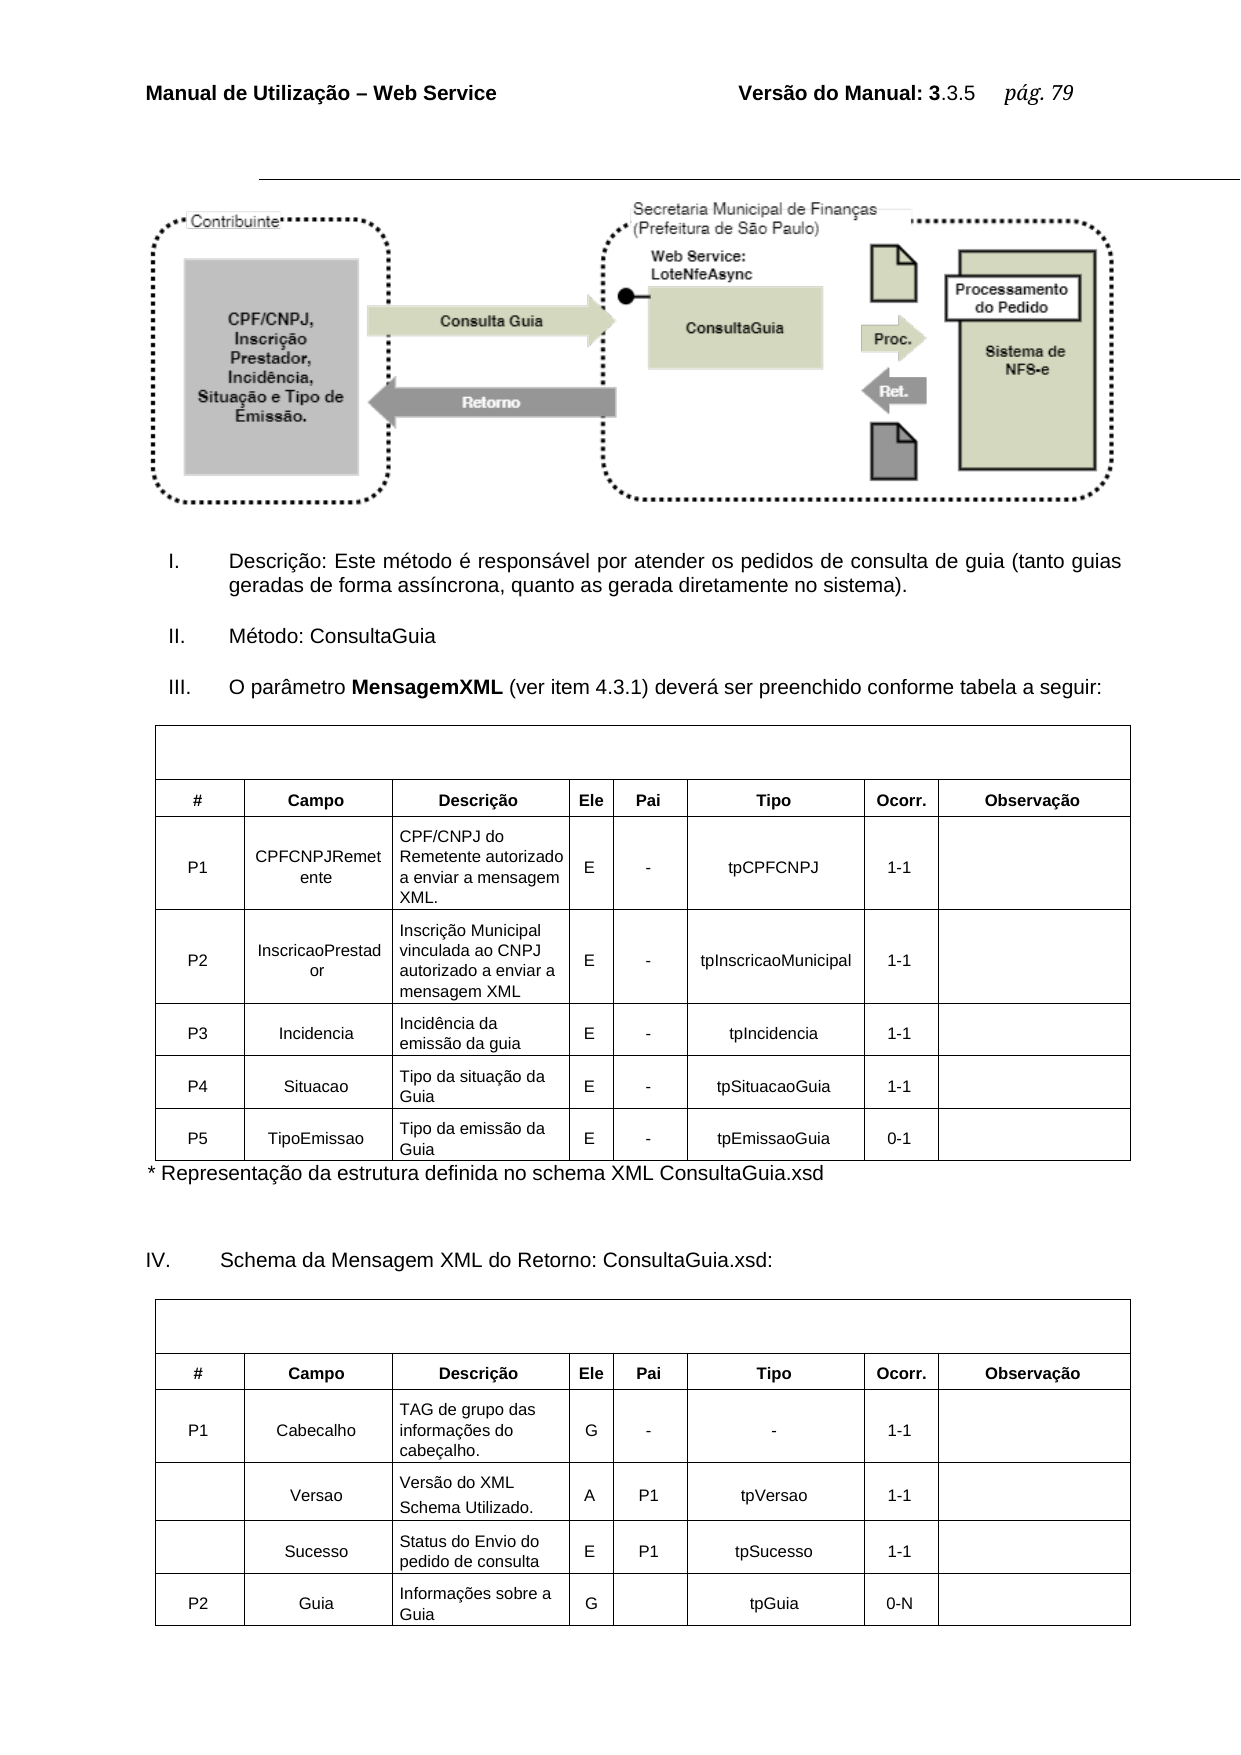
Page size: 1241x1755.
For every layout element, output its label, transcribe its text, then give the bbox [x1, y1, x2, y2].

table_header [939, 726, 1130, 779]
table_cell # [156, 1354, 244, 1389]
table_cell P1 [614, 1463, 687, 1520]
table_cell tpIncidencia [688, 1004, 864, 1055]
table_cell Tipo [688, 1354, 864, 1389]
table_cell - [614, 1004, 687, 1055]
table_cell 1-1 [865, 1463, 938, 1520]
table_cell G [570, 1390, 613, 1462]
table_cell 1-1 [865, 1056, 938, 1108]
table_cell [939, 1463, 1130, 1520]
table_cell # [156, 780, 244, 816]
text IV. Schema da Mensagem XML do Retorno: ConsultaGuia.xsd: [145, 1248, 1131, 1272]
table_cell Versao [245, 1463, 392, 1520]
list Método: ConsultaGuia [168, 624, 1123, 648]
table_header [156, 1300, 244, 1352]
table_cell TipoEmissao [245, 1109, 392, 1160]
table_cell tpGuia [688, 1574, 864, 1625]
table_cell Guia [245, 1574, 392, 1625]
table_cell P2 [156, 910, 244, 1002]
table_cell Inscrição Municipal vinculada ao CNPJ autorizado a enviar a mensagem XML [393, 910, 569, 1002]
table_cell Pai [614, 780, 687, 816]
table_cell P2 [156, 1574, 244, 1625]
text * Representação da estrutura definida no schema XML ConsultaGuia.xsd [147, 1161, 1123, 1185]
table_cell Observação [939, 1354, 1130, 1389]
table_cell Situacao [245, 1056, 392, 1108]
table_cell 0-N [865, 1574, 938, 1625]
table_cell 1-1 [865, 910, 938, 1002]
table_cell tpSucesso [688, 1521, 864, 1573]
table_cell [614, 1574, 687, 1625]
table_cell [939, 1109, 1130, 1160]
table_cell Descrição [393, 1354, 569, 1389]
table_cell [939, 1390, 1130, 1462]
table_cell TAG de grupo das informações do cabeçalho. [393, 1390, 569, 1462]
table_cell Campo [245, 1354, 392, 1389]
table_cell - [614, 1056, 687, 1108]
table_header ConsultaGuia.xsd* - Elemento: RetornoConsultaGuia [392, 1300, 938, 1352]
table_cell A [570, 1463, 613, 1520]
table_cell Tipo da situação da Guia [393, 1056, 569, 1108]
table_cell tpEmissaoGuia [688, 1109, 864, 1160]
table_cell E [570, 1004, 613, 1055]
table_cell E [570, 910, 613, 1002]
table_cell [939, 817, 1130, 909]
table_cell Ele [570, 780, 613, 816]
table_cell E [570, 817, 613, 909]
table_cell [939, 1056, 1130, 1108]
table_cell - [614, 910, 687, 1002]
table_cell Descrição [393, 780, 569, 816]
table_cell P1 [614, 1521, 687, 1573]
table_cell [939, 1574, 1130, 1625]
table_cell Tipo [688, 780, 864, 816]
list O parâmetro MensagemXML (ver item 4.3.1) deverá ser preenchido conforme tabela a seguir: [168, 675, 1123, 699]
table_cell Pai [614, 1354, 687, 1389]
table_cell tpInscricaoMunicipal [688, 910, 864, 1002]
table_cell E [570, 1521, 613, 1573]
table_cell tpSituacaoGuia [688, 1056, 864, 1108]
table_cell P1 [156, 817, 244, 909]
table_cell [156, 1521, 244, 1573]
table_cell CPF/CNPJ do Remetente autorizado a enviar a mensagem XML. [393, 817, 569, 909]
table_cell Campo [245, 780, 392, 816]
table_cell 1-1 [865, 1521, 938, 1573]
table_cell 1-1 [865, 1390, 938, 1462]
table_cell E [570, 1109, 613, 1160]
table_cell [939, 1004, 1130, 1055]
table_cell Versão do XML Schema Utilizado. [393, 1463, 569, 1520]
table_cell Sucesso [245, 1521, 392, 1573]
table_cell E [570, 1056, 613, 1108]
table_cell P1 [156, 1390, 244, 1462]
table_cell 1-1 [865, 817, 938, 909]
table_cell InscricaoPrestad or [245, 910, 392, 1002]
table_cell P5 [156, 1109, 244, 1160]
table_cell - [688, 1390, 864, 1462]
list Descrição: Este método é responsável por atender os pedidos de consulta de guia (tanto guias geradas de forma assíncrona, quanto as gerada diretamente no sistema). [168, 549, 1123, 597]
table_cell Tipo da emissão da Guia [393, 1109, 569, 1160]
table_cell - [614, 817, 687, 909]
table_cell 0-1 [865, 1109, 938, 1160]
table_cell Incidencia [245, 1004, 392, 1055]
table_header [939, 1300, 1130, 1352]
table_cell Ocorr. [865, 780, 938, 816]
table_cell - [614, 1109, 687, 1160]
table_cell Cabecalho [245, 1390, 392, 1462]
table_header [384, 1317, 392, 1327]
table_cell [156, 1463, 244, 1520]
table_cell G [570, 1574, 613, 1625]
table_cell [939, 1521, 1130, 1573]
table_cell Informações sobre a Guia [393, 1574, 569, 1625]
table_cell Ocorr. [865, 1354, 938, 1389]
table_cell Ele [570, 1354, 613, 1389]
table_header ConsultaGuia.xsd* - Elemento: PedidoConsultaGuia [244, 726, 938, 779]
table_cell Incidência da emissão da guia [393, 1004, 569, 1055]
table_cell [939, 910, 1130, 1002]
table_cell - [614, 1390, 687, 1462]
table_header [244, 1300, 392, 1352]
table_cell P4 [156, 1056, 244, 1108]
table_header [156, 726, 244, 779]
table_cell 1-1 [865, 1004, 938, 1055]
table_cell tpCPFCNPJ [688, 817, 864, 909]
table_cell CPFCNPJRemet ente [245, 817, 392, 909]
table_cell tpVersao [688, 1463, 864, 1520]
table_cell Status do Envio do pedido de consulta [393, 1521, 569, 1573]
table_cell P3 [156, 1004, 244, 1055]
table_cell Observação [939, 780, 1130, 816]
